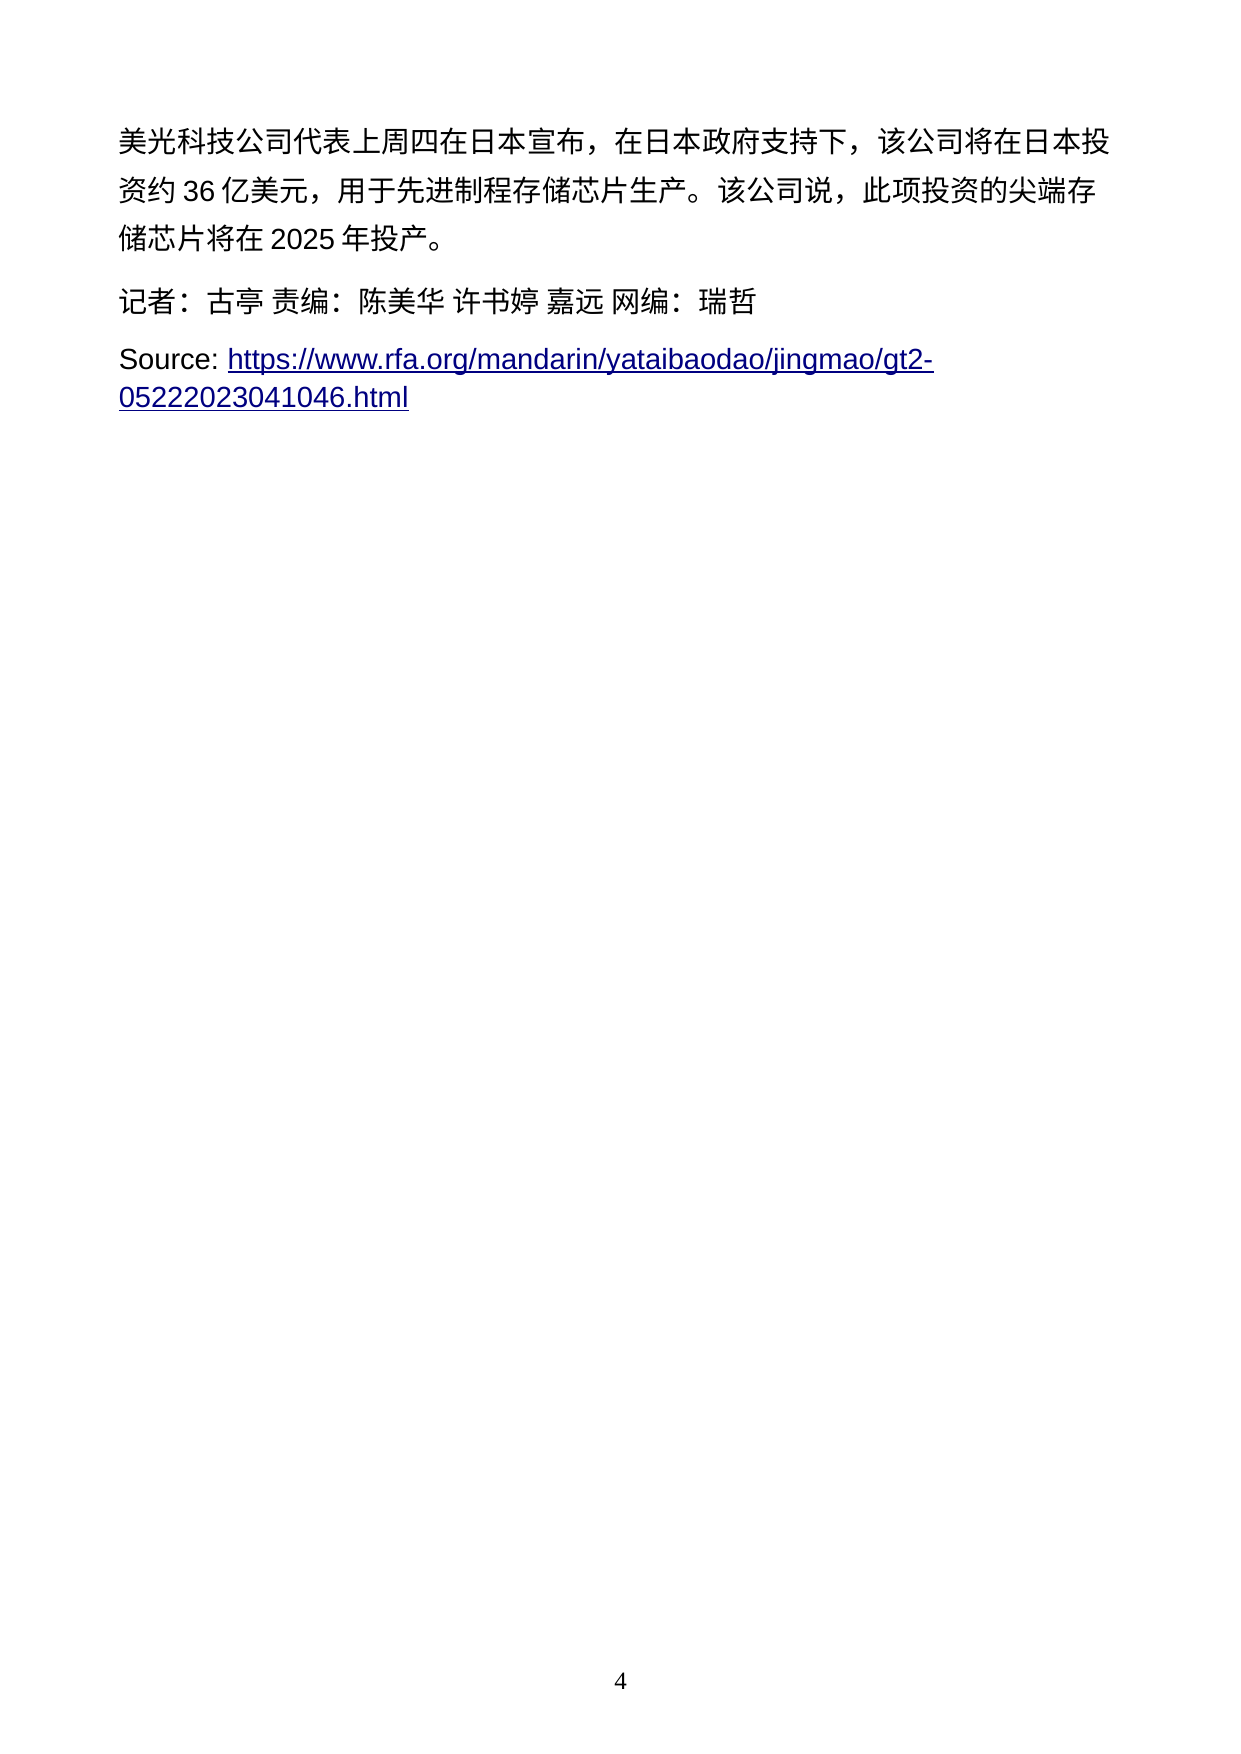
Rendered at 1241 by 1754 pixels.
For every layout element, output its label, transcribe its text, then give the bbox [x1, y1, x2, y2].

text 记者：古亭 责编：陈美华 许书婷 嘉远 网编：瑞哲 [118, 279, 1122, 321]
text Source: https://www.rfa.org/mandarin/yataibaodao/jingmao/gt2-05222023041046.html [118, 342, 1122, 414]
text 美光科技公司代表上周四在日本宣布，在日本政府支持下，该公司将在日本投资约36亿美元，用于先进制程存储芯片生产。该公司说，此项投资的尖端存储芯片将在2025年投产。 [118, 118, 1122, 258]
